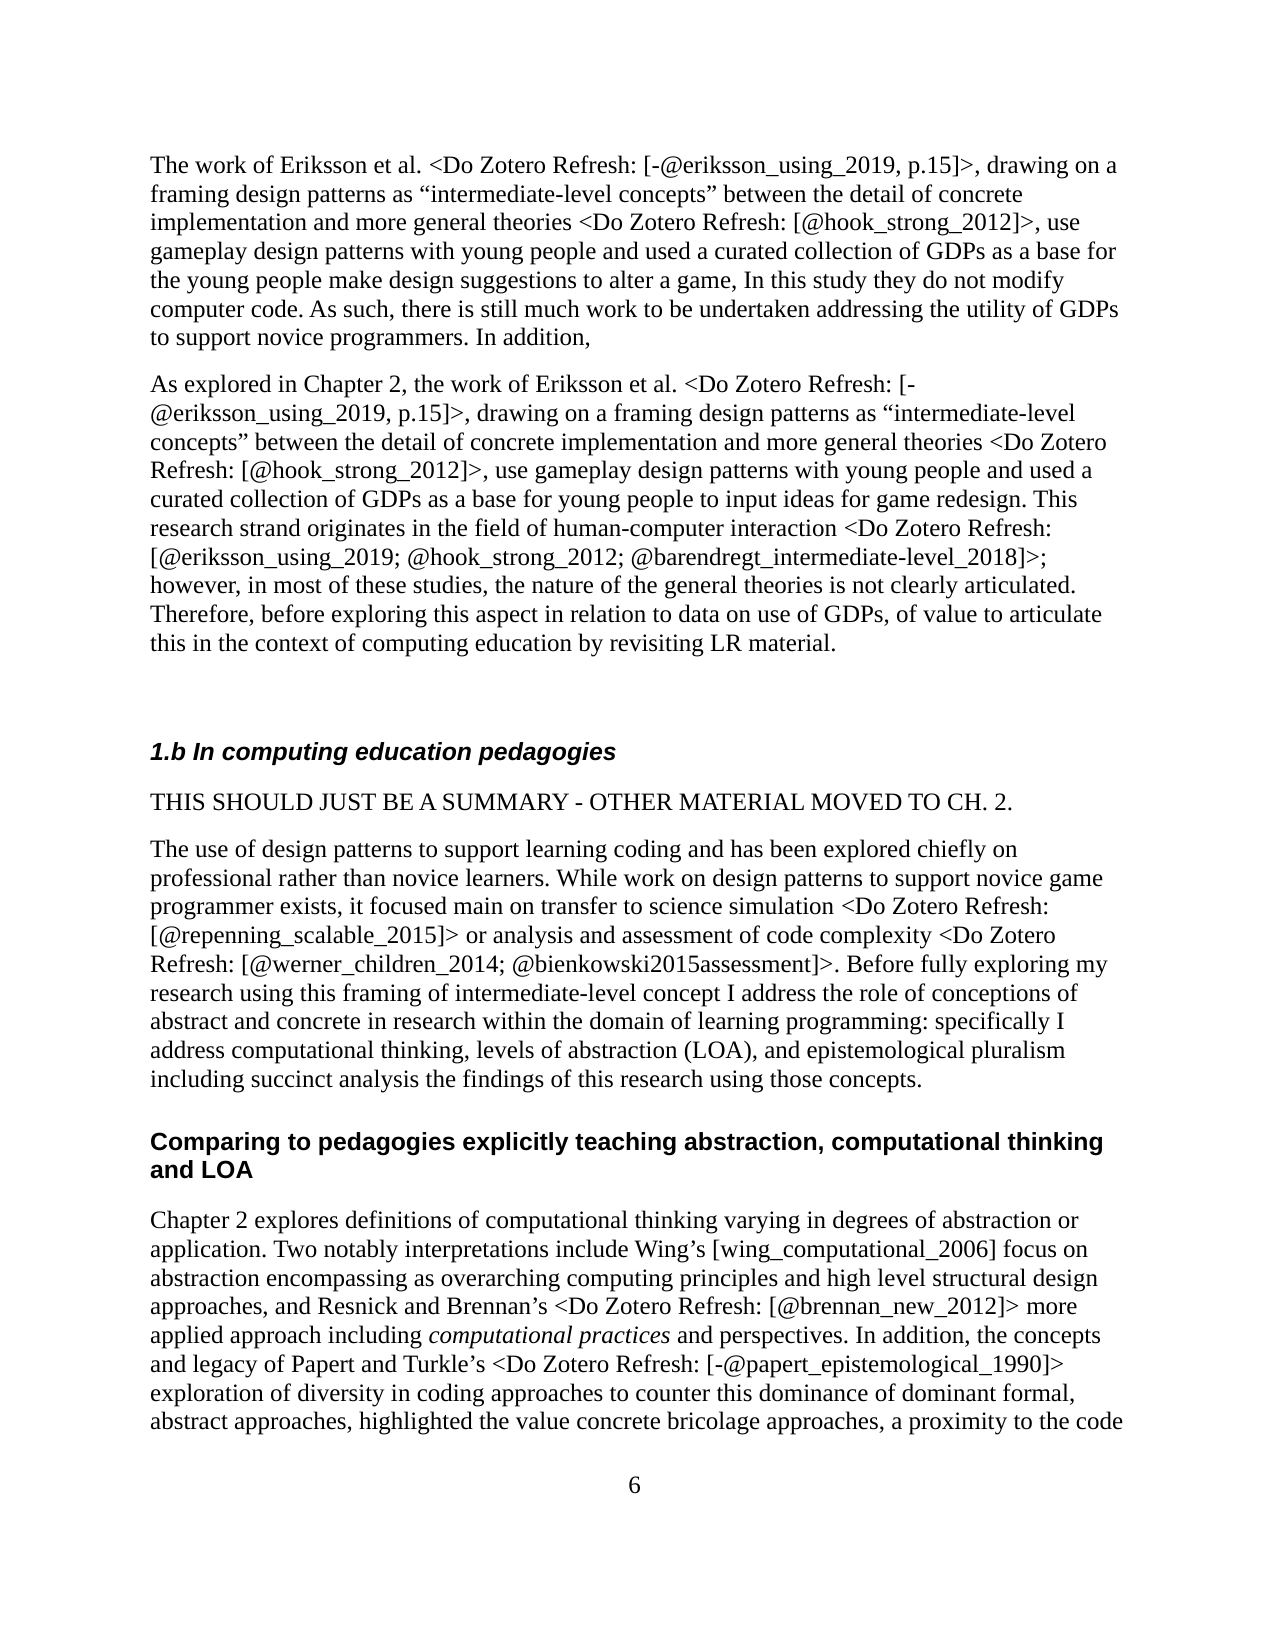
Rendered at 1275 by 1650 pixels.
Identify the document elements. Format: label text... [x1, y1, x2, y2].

subtitle Comparing to pedagogies explicitly teaching abstraction, computational thinking and LOA [150, 1127, 1125, 1184]
text Chapter 2 explores definitions of computational thinking varying in degrees of abstraction or application. Two notably interpretations include Wing’s [wing_computational_2006] focus on abstraction encompassing as overarching computing principles and high level structural design approaches, and Resnick and Brennan’s <Do Zotero Refresh: [@brennan_new_2012]> more applied approach including computational practices and perspectives. In addition, the concepts and legacy of Papert and Turkle’s <Do Zotero Refresh: [-@papert_epistemological_1990]> exploration of diversity in coding approaches to counter this dominance of dominant formal, abstract approaches, highlighted the value concrete bricolage approaches, a proximity to the code [150, 1205, 1125, 1435]
text THIS SHOULD JUST BE A SUMMARY - OTHER MATERIAL MOVED TO CH. 2. [150, 787, 1125, 816]
text As explored in Chapter 2, the work of Eriksson et al. <Do Zotero Refresh: [-@eriksson_using_2019, p.15]>, drawing on a framing design patterns as “intermediate-level concepts” between the detail of concrete implementation and more general theories <Do Zotero Refresh: [@hook_strong_2012]>, use gameplay design patterns with young people and used a curated collection of GDPs as a base for young people to input ideas for game redesign. This research strand originates in the field of human-computer interaction <Do Zotero Refresh: [@eriksson_using_2019; @hook_strong_2012; @barendregt_intermediate-level_2018]>; however, in most of these studies, the nature of the general theories is not clearly articulated. Therefore, before exploring this aspect in relation to data on use of GDPs, of value to articulate this in the context of computing education by revisiting LR material. [150, 369, 1125, 657]
text The work of Eriksson et al. <Do Zotero Refresh: [-@eriksson_using_2019, p.15]>, drawing on a framing design patterns as “intermediate-level concepts” between the detail of concrete implementation and more general theories <Do Zotero Refresh: [@hook_strong_2012]>, use gameplay design patterns with young people and used a curated collection of GDPs as a base for the young people make design suggestions to alter a game, In this study they do not modify computer code. As such, there is still much work to be undertaken addressing the utility of GDPs to support novice programmers. In addition, [150, 150, 1125, 351]
text The use of design patterns to support learning coding and has been explored chiefly on professional rather than novice learners. While work on design patterns to support novice game programmer exists, it focused main on transfer to science simulation <Do Zotero Refresh: [@repenning_scalable_2015]> or analysis and assessment of code complexity <Do Zotero Refresh: [@werner_children_2014; @bienkowski2015assessment]>. Before fully exploring my research using this framing of intermediate-level concept I address the role of conceptions of abstract and concrete in research within the domain of learning programming: specifically I address computational thinking, levels of abstraction (LOA), and epistemological pluralism including succinct analysis the findings of this research using those concepts. [150, 834, 1125, 1093]
subtitle 1.b In computing education pedagogies [150, 737, 1125, 766]
